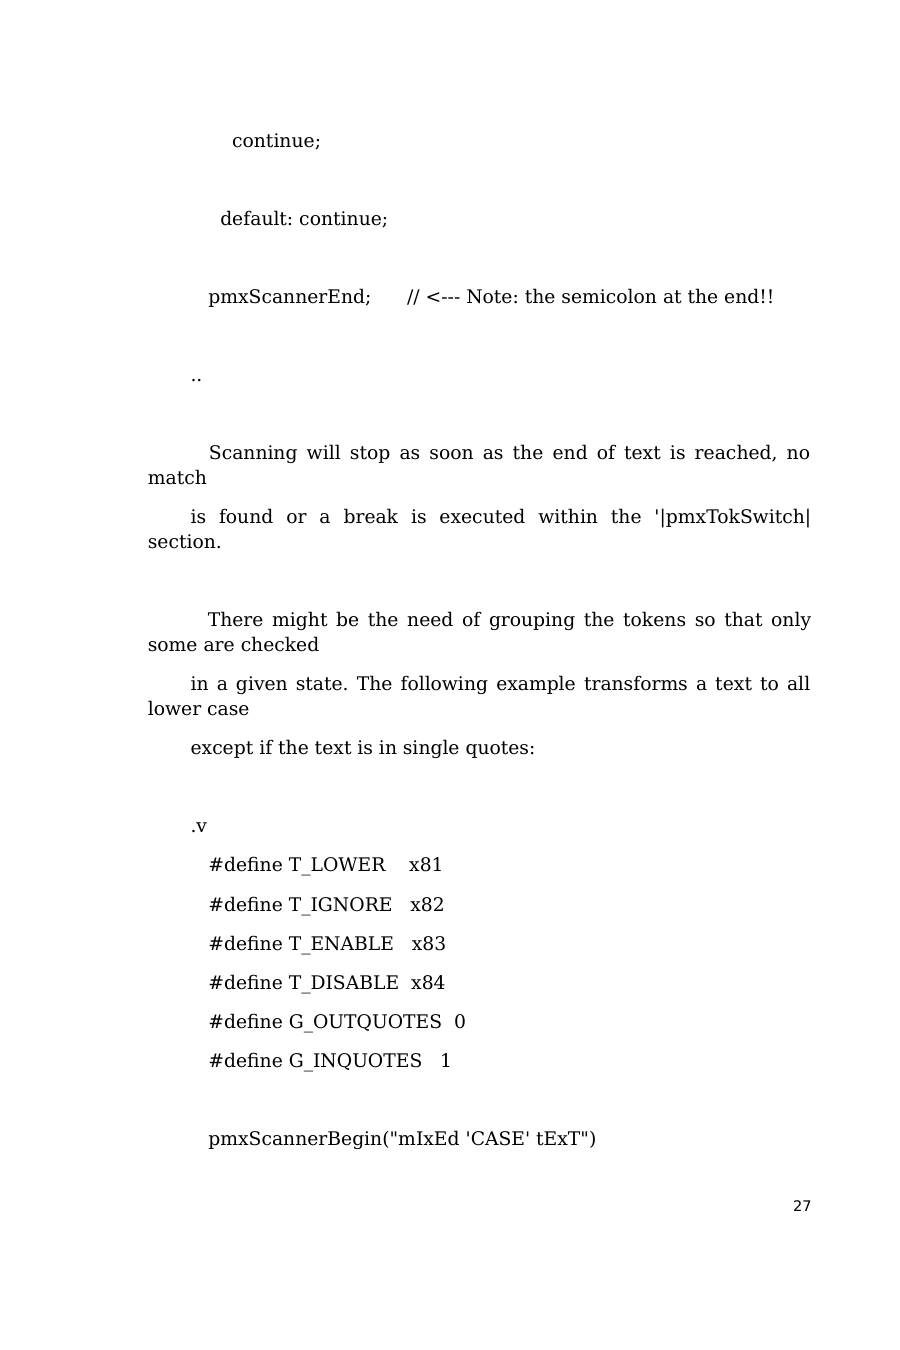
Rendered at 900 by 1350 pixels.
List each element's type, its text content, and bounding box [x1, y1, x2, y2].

text #define T_DISABLE x84 [148, 972, 811, 993]
text #define T_ENABLE x83 [148, 933, 811, 954]
text default: continue; [148, 208, 811, 230]
text Scanning will stop as soon as the end of text is reached, no match [148, 442, 811, 489]
text .. [148, 364, 811, 386]
text #define T_IGNORE x82 [148, 893, 811, 915]
text #define T_LOWER x81 [148, 854, 811, 876]
text .v [148, 815, 811, 837]
text There might be the need of grouping the tokens so that only some are checked [148, 609, 811, 656]
text in a given state. The following example transforms a text to all lower case [148, 673, 811, 720]
text pmxScannerEnd; // <--- Note: the semicolon at the end!! [148, 286, 811, 308]
text continue; [148, 130, 811, 152]
text pmxScannerBegin("mIxEd 'CASE' tExT") [148, 1128, 811, 1150]
text #define G_OUTQUOTES 0 [148, 1011, 811, 1033]
text #define G_INQUOTES 1 [148, 1050, 811, 1072]
text except if the text is in single quotes: [148, 737, 811, 759]
text is found or a break is executed within the '|pmxTokSwitch| section. [148, 506, 811, 553]
